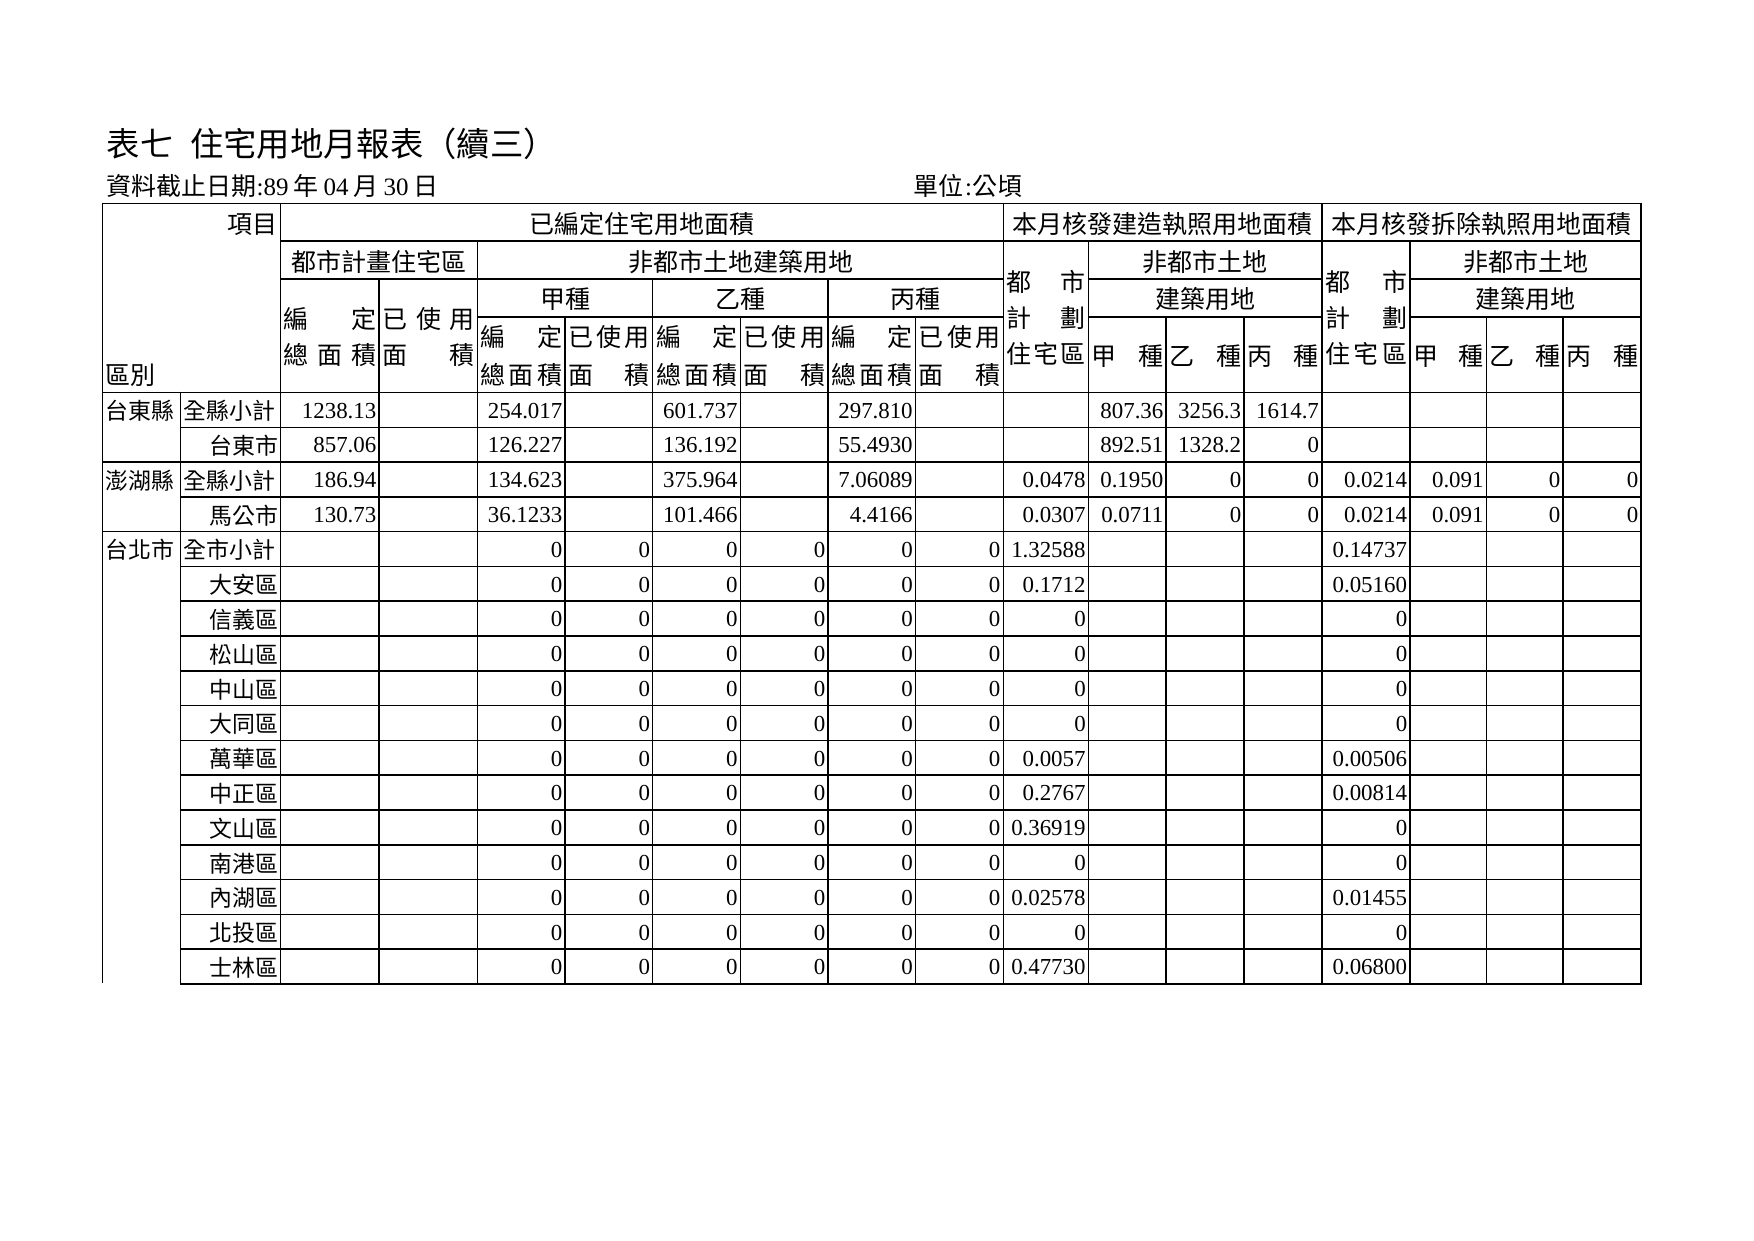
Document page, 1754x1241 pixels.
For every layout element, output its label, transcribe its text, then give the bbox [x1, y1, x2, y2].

table_cell 0 [916, 950, 1003, 983]
table_cell [1167, 811, 1243, 844]
table_header [103, 204, 196, 240]
table_cell [1487, 393, 1562, 426]
table_cell [380, 428, 477, 461]
table_cell 0 [478, 637, 564, 670]
table_cell [1167, 532, 1243, 566]
table_cell 0 [916, 880, 1003, 913]
table_cell 0.0478 [1004, 463, 1088, 496]
table_cell [1487, 602, 1562, 635]
table_cell 0 [1167, 498, 1243, 531]
table_cell [741, 498, 827, 531]
table_cell 0 [829, 741, 915, 774]
table_cell [281, 811, 378, 844]
table_cell 0 [916, 706, 1003, 739]
table_cell [916, 498, 1003, 531]
table_cell 甲種 [478, 280, 652, 316]
table_cell [1487, 811, 1562, 844]
table_cell 編定 [478, 318, 564, 354]
table_cell [1167, 950, 1243, 983]
table_cell 萬華區 [181, 741, 280, 774]
table_cell [1245, 637, 1321, 670]
table_cell 0 [1323, 637, 1409, 670]
table_cell [1245, 915, 1321, 948]
table_cell 0.00506 [1323, 741, 1409, 774]
table_cell 0 [741, 776, 827, 809]
table_cell 0 [1323, 672, 1409, 705]
table_cell [1167, 741, 1243, 774]
table_cell 0.0057 [1004, 741, 1088, 774]
table_cell [1411, 880, 1486, 913]
table_cell [380, 706, 477, 739]
table_cell 0 [916, 532, 1003, 566]
table_cell 乙種 [653, 280, 827, 316]
table_cell [1004, 428, 1088, 461]
table_cell 北投區 [181, 915, 280, 948]
table_cell 0 [478, 776, 564, 809]
table_cell [1564, 602, 1640, 635]
table_cell 0 [916, 776, 1003, 809]
table_cell [1564, 915, 1640, 948]
table_cell [1323, 393, 1409, 426]
table_cell [1089, 672, 1165, 705]
table_cell 0 [916, 741, 1003, 774]
table_cell 0 [741, 950, 827, 983]
table_cell [380, 532, 477, 566]
table_cell [916, 393, 1003, 426]
table_cell [281, 706, 378, 739]
table_cell 0 [741, 672, 827, 705]
table_cell 全縣小計 [181, 393, 280, 426]
table_cell 0 [1004, 846, 1088, 879]
table_cell [1564, 880, 1640, 913]
table_cell 0 [1004, 915, 1088, 948]
table_cell 0 [478, 950, 564, 983]
table_cell 0 [478, 567, 564, 600]
table_cell [1487, 950, 1562, 983]
table_cell [1487, 706, 1562, 739]
table_cell 0 [741, 880, 827, 913]
table_cell 0 [916, 672, 1003, 705]
table_cell 0 [741, 637, 827, 670]
table_cell [1487, 637, 1562, 670]
table_cell 0 [1167, 463, 1243, 496]
table_cell 丙種 [1564, 318, 1640, 392]
table_cell 馬公市 [181, 498, 280, 531]
table_cell 台東市 [181, 428, 280, 461]
table_cell [1411, 706, 1486, 739]
table_cell 0 [566, 915, 652, 948]
table_cell 0 [916, 602, 1003, 635]
table_cell 136.192 [653, 428, 740, 461]
table_cell [566, 463, 652, 496]
table_cell [380, 880, 477, 913]
table_cell 0 [478, 915, 564, 948]
table_cell [380, 776, 477, 809]
table_cell [1487, 846, 1562, 879]
table_cell 面積 [916, 354, 1003, 392]
table_cell 編定 總面積 [281, 280, 378, 392]
table_cell [1167, 672, 1243, 705]
table_cell 澎湖縣 [103, 463, 180, 531]
table_cell [196, 316, 280, 354]
table_cell 非都市土地建築用地 [478, 242, 1003, 278]
table_cell [1487, 915, 1562, 948]
table_cell 大同區 [181, 706, 280, 739]
table_cell 0 [478, 672, 564, 705]
table_cell 1.32588 [1004, 532, 1088, 566]
table_cell [1411, 776, 1486, 809]
table_cell 編定 [829, 318, 915, 354]
table_cell [1089, 602, 1165, 635]
table_cell 0 [1323, 846, 1409, 879]
table_cell 892.51 [1089, 428, 1165, 461]
table_cell [1411, 741, 1486, 774]
table_cell [1411, 950, 1486, 983]
table_cell 0 [478, 741, 564, 774]
table_cell [380, 602, 477, 635]
table_cell 0 [1004, 602, 1088, 635]
table_cell [1245, 846, 1321, 879]
table_cell 區別 [103, 354, 196, 392]
table_cell [380, 637, 477, 670]
table_cell [1089, 776, 1165, 809]
table_cell 0.091 [1411, 463, 1486, 496]
table_cell [103, 240, 196, 278]
table_cell [380, 393, 477, 426]
table_cell 0 [829, 637, 915, 670]
table_cell 0 [829, 950, 915, 983]
table_cell 中山區 [181, 672, 280, 705]
table_cell 0 [829, 846, 915, 879]
text 資料截止日期:89年04月30日 單位:公頃 [106, 166, 1648, 203]
table_cell [1564, 846, 1640, 879]
table_cell 807.36 [1089, 393, 1165, 426]
table_cell [916, 428, 1003, 461]
table_cell [1564, 776, 1640, 809]
table_cell 0 [566, 602, 652, 635]
table_cell [566, 393, 652, 426]
table_cell 非都市土地 [1411, 242, 1640, 278]
table_cell 0 [829, 532, 915, 566]
table_cell [1564, 393, 1640, 426]
table_cell 非都市土地 [1089, 242, 1321, 278]
table_cell [1487, 672, 1562, 705]
table_cell 大安區 [181, 567, 280, 600]
table_cell 0 [1245, 428, 1321, 461]
table_cell [1411, 393, 1486, 426]
table_cell 0 [1245, 498, 1321, 531]
table_cell [1245, 532, 1321, 566]
table_cell [1411, 428, 1486, 461]
table_cell 1238.13 [281, 393, 378, 426]
table_cell [1167, 846, 1243, 879]
table_cell [380, 463, 477, 496]
table_cell 0 [916, 846, 1003, 879]
table_cell [380, 741, 477, 774]
table_cell 55.4930 [829, 428, 915, 461]
table_cell 信義區 [181, 602, 280, 635]
table_cell 0.0214 [1323, 498, 1409, 531]
table_cell 297.810 [829, 393, 915, 426]
table_cell [1411, 567, 1486, 600]
table_cell 0 [1004, 706, 1088, 739]
table_cell [566, 498, 652, 531]
table_cell [1564, 741, 1640, 774]
table_cell [1487, 428, 1562, 461]
table_cell [1167, 776, 1243, 809]
table_cell 36.1233 [478, 498, 564, 531]
table_cell 857.06 [281, 428, 378, 461]
table_cell [1323, 428, 1409, 461]
table_cell [281, 880, 378, 913]
table_cell [1245, 811, 1321, 844]
table_cell 0 [741, 846, 827, 879]
table_cell 0 [1323, 706, 1409, 739]
table_cell 0 [829, 602, 915, 635]
table_cell 0 [1245, 463, 1321, 496]
table_cell [1167, 602, 1243, 635]
table_cell [1411, 532, 1486, 566]
table_cell 0 [741, 567, 827, 600]
table_cell 0 [1564, 463, 1640, 496]
table_cell 0 [653, 567, 740, 600]
table_cell [196, 240, 280, 278]
table_cell [1411, 915, 1486, 948]
table_cell 0 [653, 706, 740, 739]
table_cell 0.05160 [1323, 567, 1409, 600]
table_cell [1245, 602, 1321, 635]
table_cell [1564, 672, 1640, 705]
table_cell 0 [566, 880, 652, 913]
table_cell 台東縣 [103, 393, 180, 461]
table_header 本月核發拆除執照用地面積 [1323, 204, 1640, 240]
table_cell 0 [916, 637, 1003, 670]
table_cell 文山區 [181, 811, 280, 844]
table_cell [1089, 567, 1165, 600]
table_cell [281, 602, 378, 635]
table_cell [1245, 741, 1321, 774]
table_cell [1167, 706, 1243, 739]
table_cell 內湖區 [181, 880, 280, 913]
table_cell [103, 316, 196, 354]
table_cell [1564, 811, 1640, 844]
table_cell 0 [566, 532, 652, 566]
table_cell [380, 498, 477, 531]
table_cell 0 [916, 567, 1003, 600]
table_cell [1089, 741, 1165, 774]
table_cell 0 [566, 776, 652, 809]
table_cell 0 [653, 532, 740, 566]
table_cell 186.94 [281, 463, 378, 496]
table_cell 0.1712 [1004, 567, 1088, 600]
table_cell 丙種 [829, 280, 1003, 316]
table_cell [281, 532, 378, 566]
table_cell 0 [1564, 498, 1640, 531]
table_cell 全市小計 [181, 532, 280, 566]
table_cell 面積 [566, 354, 652, 392]
table_cell [566, 428, 652, 461]
table_cell 0 [1487, 463, 1562, 496]
table_cell 已使用 [741, 318, 827, 354]
table_cell 0 [1323, 602, 1409, 635]
table_cell 0.00814 [1323, 776, 1409, 809]
table_cell [1089, 706, 1165, 739]
table_cell 總面積 [653, 354, 740, 392]
table_cell 254.017 [478, 393, 564, 426]
table_cell 士林區 [181, 950, 280, 983]
table_cell [741, 428, 827, 461]
table_cell 全縣小計 [181, 463, 280, 496]
table_cell 0.0307 [1004, 498, 1088, 531]
table_cell [741, 393, 827, 426]
table_cell 0 [1323, 811, 1409, 844]
table_cell 0 [1004, 672, 1088, 705]
table_cell 0 [653, 880, 740, 913]
table_cell [380, 811, 477, 844]
table_cell 0 [916, 811, 1003, 844]
table_cell 已使用 [916, 318, 1003, 354]
table_header 本月核發建造執照用地面積 [1004, 204, 1321, 240]
table_cell [281, 950, 378, 983]
table_cell 0 [653, 637, 740, 670]
table_cell [1564, 706, 1640, 739]
table_cell 都市 計劃 住宅區 [1004, 242, 1088, 392]
table_cell 已使用 [566, 318, 652, 354]
table_cell 0 [478, 880, 564, 913]
table_cell 編定 [653, 318, 740, 354]
table_cell 甲種 [1411, 318, 1486, 392]
table_cell 0 [566, 567, 652, 600]
table_cell 0 [653, 741, 740, 774]
table_cell [1411, 846, 1486, 879]
table_cell [1411, 602, 1486, 635]
table_cell 7.06089 [829, 463, 915, 496]
table_cell 已使用 面積 [380, 280, 477, 392]
table_cell 0 [566, 741, 652, 774]
table_cell 101.466 [653, 498, 740, 531]
table_cell [916, 463, 1003, 496]
table_cell 0 [741, 602, 827, 635]
table_cell [1487, 532, 1562, 566]
table_cell [1564, 567, 1640, 600]
table_cell [103, 278, 196, 316]
table_cell 0 [829, 706, 915, 739]
table_cell 面積 [741, 354, 827, 392]
table_cell 0 [1004, 637, 1088, 670]
table_cell 0 [566, 811, 652, 844]
table_cell 126.227 [478, 428, 564, 461]
table_cell [281, 741, 378, 774]
table_cell [281, 637, 378, 670]
table_cell [380, 950, 477, 983]
table_cell [1411, 637, 1486, 670]
table_cell [1564, 950, 1640, 983]
table_cell [1564, 428, 1640, 461]
table_cell [1245, 776, 1321, 809]
table_cell 0.01455 [1323, 880, 1409, 913]
table_cell 0 [829, 915, 915, 948]
table_cell 3256.3 [1167, 393, 1243, 426]
table_cell 601.737 [653, 393, 740, 426]
table_cell 0 [741, 706, 827, 739]
table_cell 130.73 [281, 498, 378, 531]
table_cell 0 [829, 811, 915, 844]
table_cell [1245, 880, 1321, 913]
table_cell 台北市 [103, 532, 180, 983]
table_cell 0 [829, 880, 915, 913]
table_cell 0 [478, 706, 564, 739]
table_cell 0 [653, 846, 740, 879]
table_cell 0 [653, 672, 740, 705]
table_cell 0.36919 [1004, 811, 1088, 844]
table_cell [1089, 811, 1165, 844]
table_cell 中正區 [181, 776, 280, 809]
table_cell [380, 915, 477, 948]
table_header 已編定住宅用地面積 [281, 204, 1003, 240]
text 表七 住宅用地月報表（續三） [106, 118, 1648, 166]
table_cell 0 [653, 602, 740, 635]
table_cell 134.623 [478, 463, 564, 496]
table_cell 松山區 [181, 637, 280, 670]
table_cell 甲種 [1089, 318, 1165, 392]
table_cell 0.091 [1411, 498, 1486, 531]
table_cell [1004, 393, 1088, 426]
table_cell 0.2767 [1004, 776, 1088, 809]
table_cell [1167, 637, 1243, 670]
table_cell 0 [478, 846, 564, 879]
table_cell [1487, 880, 1562, 913]
table_cell 0 [478, 532, 564, 566]
table_cell [380, 567, 477, 600]
table_cell 0 [566, 706, 652, 739]
table_cell 0 [566, 672, 652, 705]
table_cell [281, 672, 378, 705]
table_cell [1167, 567, 1243, 600]
table_cell [1089, 880, 1165, 913]
table_cell 0 [1487, 498, 1562, 531]
table_cell [1167, 880, 1243, 913]
table_cell 0 [829, 672, 915, 705]
table_cell [281, 567, 378, 600]
table_cell 0 [653, 776, 740, 809]
table_cell 0 [478, 811, 564, 844]
table_cell [196, 354, 280, 392]
table_cell 丙種 [1245, 318, 1321, 392]
table_cell 0.0214 [1323, 463, 1409, 496]
table_cell [1245, 706, 1321, 739]
table_cell 乙種 [1167, 318, 1243, 392]
table_cell [1487, 776, 1562, 809]
table_cell 0 [653, 950, 740, 983]
table_cell 0 [653, 915, 740, 948]
table_cell 0.14737 [1323, 532, 1409, 566]
table_cell 都市計畫住宅區 [281, 242, 477, 278]
table_cell 0.06800 [1323, 950, 1409, 983]
table_cell [380, 846, 477, 879]
table_cell [1245, 567, 1321, 600]
table_cell 0.02578 [1004, 880, 1088, 913]
table_cell [1167, 915, 1243, 948]
table_cell [1089, 915, 1165, 948]
table_cell 0 [566, 846, 652, 879]
table_cell [1245, 672, 1321, 705]
table_cell [1245, 950, 1321, 983]
table_cell [1487, 741, 1562, 774]
table_cell [1089, 846, 1165, 879]
table_cell 1614.7 [1245, 393, 1321, 426]
table_header 項目 [196, 204, 280, 240]
table_cell [1564, 637, 1640, 670]
table_cell 0 [653, 811, 740, 844]
table_cell 0 [566, 950, 652, 983]
table_cell [281, 776, 378, 809]
table_cell [1564, 532, 1640, 566]
table_cell 0 [741, 915, 827, 948]
table_cell [1089, 950, 1165, 983]
table_cell 0 [741, 811, 827, 844]
table_cell 建築用地 [1411, 280, 1640, 316]
table_cell [1089, 637, 1165, 670]
table_cell [741, 463, 827, 496]
table_cell 乙種 [1487, 318, 1562, 392]
table_cell [281, 846, 378, 879]
table_cell 都市 計劃 住宅區 [1323, 242, 1409, 392]
table_cell 0 [1323, 915, 1409, 948]
table_cell 0.1950 [1089, 463, 1165, 496]
table_cell 0 [741, 532, 827, 566]
table_cell 0 [829, 567, 915, 600]
table_cell 0 [916, 915, 1003, 948]
table_cell 1328.2 [1167, 428, 1243, 461]
table_cell 0 [829, 776, 915, 809]
table_cell 0 [566, 637, 652, 670]
table_cell 南港區 [181, 846, 280, 879]
table_cell [380, 672, 477, 705]
table_cell 0.0711 [1089, 498, 1165, 531]
table_cell [1411, 672, 1486, 705]
table_cell [196, 278, 280, 316]
table_cell 0 [741, 741, 827, 774]
table_cell 總面積 [829, 354, 915, 392]
table_cell [281, 915, 378, 948]
table_cell 0.47730 [1004, 950, 1088, 983]
table_cell [1487, 567, 1562, 600]
table_cell [1089, 532, 1165, 566]
table_cell 建築用地 [1089, 280, 1321, 316]
table_cell 375.964 [653, 463, 740, 496]
table_cell [1411, 811, 1486, 844]
table_cell 4.4166 [829, 498, 915, 531]
table_cell 0 [478, 602, 564, 635]
table_cell 總面積 [478, 354, 564, 392]
